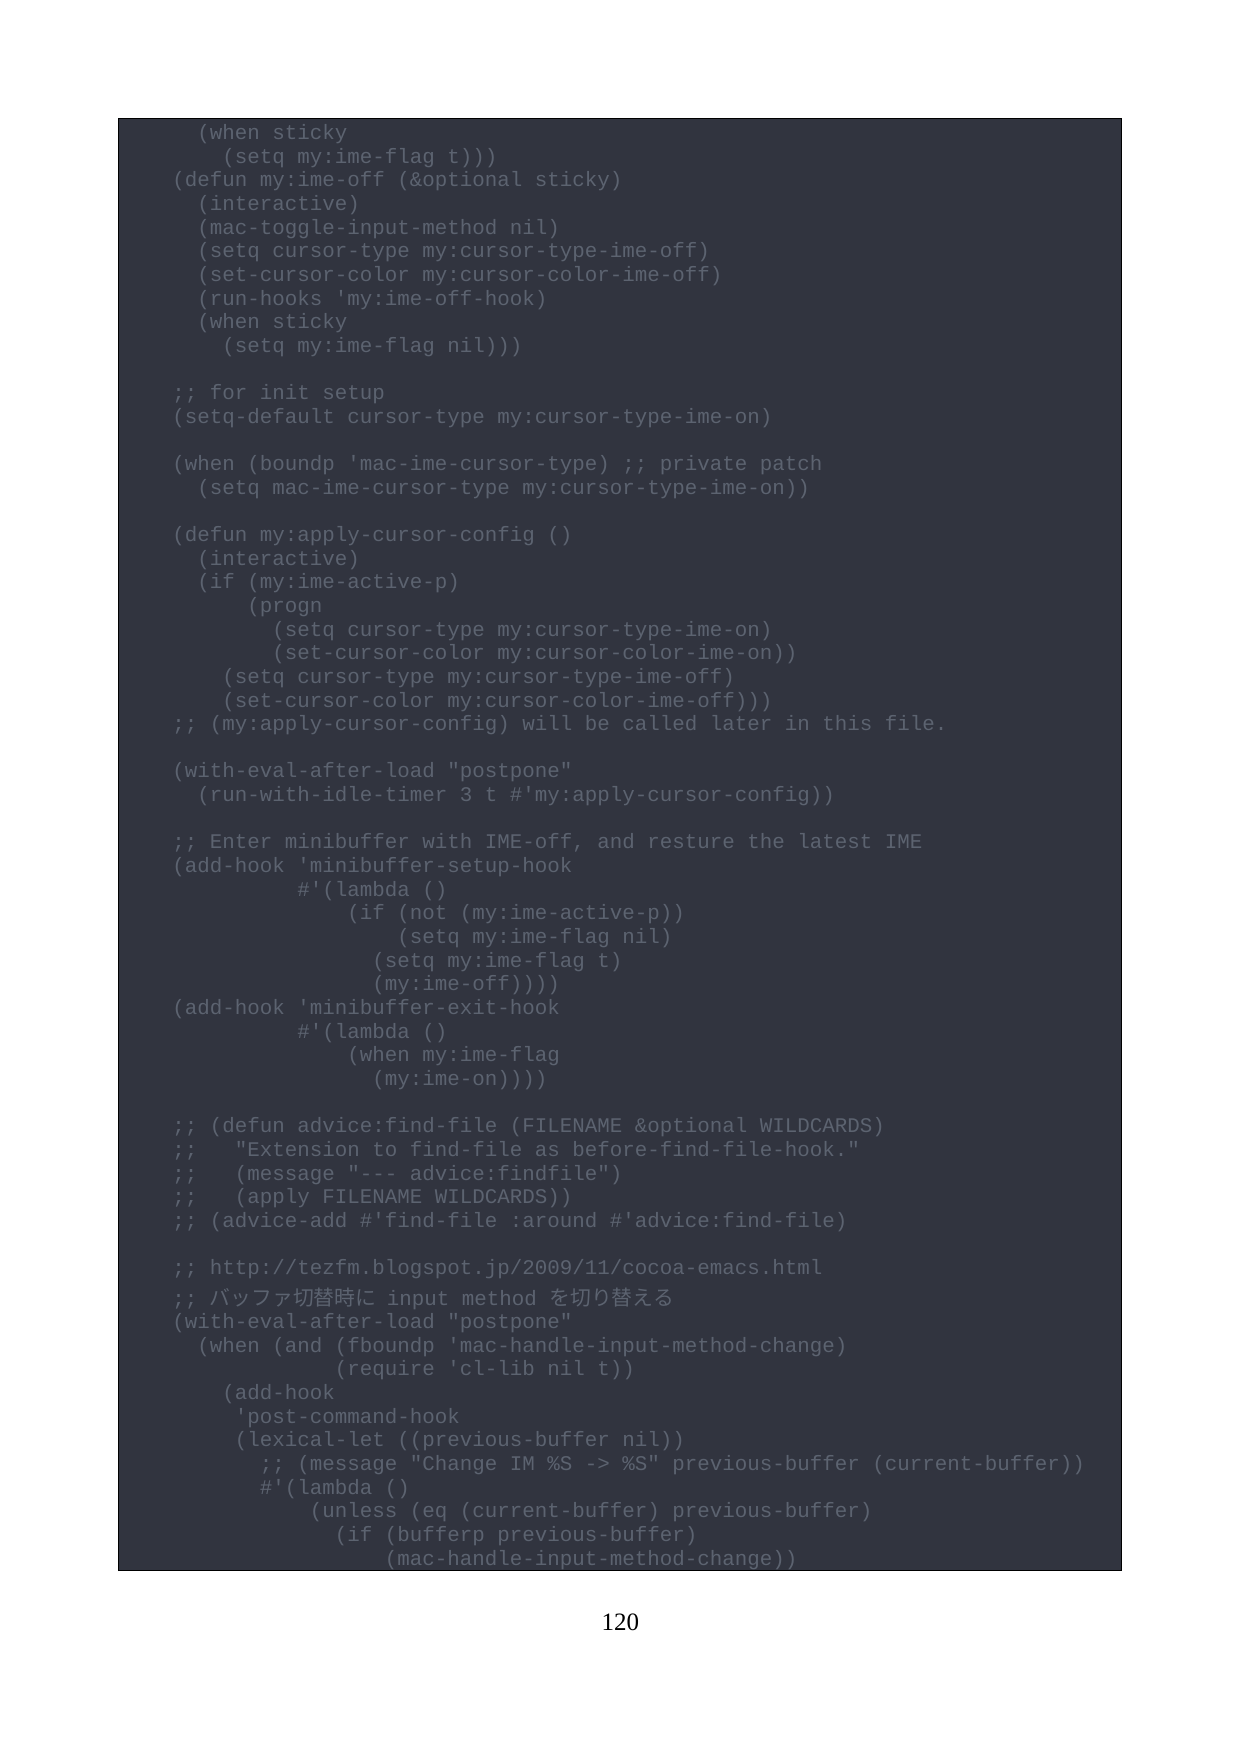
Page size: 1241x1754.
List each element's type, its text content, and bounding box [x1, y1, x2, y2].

text (setq-default cursor-type my:cursor-type-ime-on) [119, 402, 1121, 426]
text (add-hook [119, 1378, 1121, 1402]
text (set-cursor-color my:cursor-color-ime-on)) [119, 638, 1121, 662]
text (interactive) [119, 544, 1121, 567]
text ;; "Extension to find-file as before-find-file-hook." [119, 1135, 1121, 1158]
text (setq cursor-type my:cursor-type-ime-off) [119, 236, 1121, 260]
text ;; (defun advice:find-file (FILENAME &optional WILDCARDS) [119, 1111, 1121, 1135]
text (add-hook 'minibuffer-setup-hook [119, 851, 1121, 875]
text (with-eval-after-load "postpone" [119, 757, 1121, 780]
text (set-cursor-color my:cursor-color-ime-off) [119, 260, 1121, 284]
text (my:ime-on)))) [119, 1064, 1121, 1088]
text ;; バッファ切替時に input method を切り替える [119, 1277, 1121, 1307]
text (with-eval-after-load "postpone" [119, 1307, 1121, 1331]
text (add-hook 'minibuffer-exit-hook [119, 993, 1121, 1017]
text ;; (advice-add #'find-file :around #'advice:find-file) [119, 1206, 1121, 1229]
text (setq my:ime-flag nil) [119, 922, 1121, 946]
text (mac-toggle-input-method nil) [119, 213, 1121, 236]
text ;; Enter minibuffer with IME-off, and resture the latest IME [119, 827, 1121, 851]
text (when sticky [119, 307, 1121, 331]
text (interactive) [119, 189, 1121, 213]
text ;; (my:apply-cursor-config) will be called later in this file. [119, 709, 1121, 733]
text (when my:ime-flag [119, 1040, 1121, 1064]
text (if (my:ime-active-p) [119, 567, 1121, 591]
text ;; http://tezfm.blogspot.jp/2009/11/cocoa-emacs.html [119, 1253, 1121, 1277]
text (set-cursor-color my:cursor-color-ime-off))) [119, 686, 1121, 709]
text 'post-command-hook [119, 1402, 1121, 1425]
text (setq my:ime-flag t) [119, 946, 1121, 969]
text (setq mac-ime-cursor-type my:cursor-type-ime-on)) [119, 473, 1121, 496]
text (defun my:apply-cursor-config () [119, 520, 1121, 544]
text ;; (message "Change IM %S -> %S" previous-buffer (current-buffer)) [119, 1449, 1121, 1473]
text (unless (eq (current-buffer) previous-buffer) [119, 1496, 1121, 1520]
text (setq my:ime-flag t))) [119, 142, 1121, 165]
text (if (not (my:ime-active-p)) [119, 898, 1121, 922]
text ;; for init setup [119, 378, 1121, 402]
text (when (and (fboundp 'mac-handle-input-method-change) [119, 1331, 1121, 1354]
text #'(lambda () [119, 875, 1121, 898]
text (setq my:ime-flag nil))) [119, 331, 1121, 354]
text (setq cursor-type my:cursor-type-ime-on) [119, 615, 1121, 638]
text (when sticky [119, 119, 1121, 142]
text (setq cursor-type my:cursor-type-ime-off) [119, 662, 1121, 686]
text #'(lambda () [119, 1473, 1121, 1496]
text ;; (message "--- advice:findfile") [119, 1158, 1121, 1182]
text (run-with-idle-timer 3 t #'my:apply-cursor-config)) [119, 780, 1121, 804]
text (require 'cl-lib nil t)) [119, 1354, 1121, 1378]
text (if (bufferp previous-buffer) [119, 1520, 1121, 1544]
text (run-hooks 'my:ime-off-hook) [119, 284, 1121, 307]
text (mac-handle-input-method-change)) [119, 1544, 1121, 1570]
text (my:ime-off)))) [119, 969, 1121, 993]
text #'(lambda () [119, 1017, 1121, 1040]
text ;; (apply FILENAME WILDCARDS)) [119, 1182, 1121, 1206]
text (progn [119, 591, 1121, 615]
text (defun my:ime-off (&optional sticky) [119, 165, 1121, 189]
text (lexical-let ((previous-buffer nil)) [119, 1425, 1121, 1449]
text (when (boundp 'mac-ime-cursor-type) ;; private patch [119, 449, 1121, 473]
